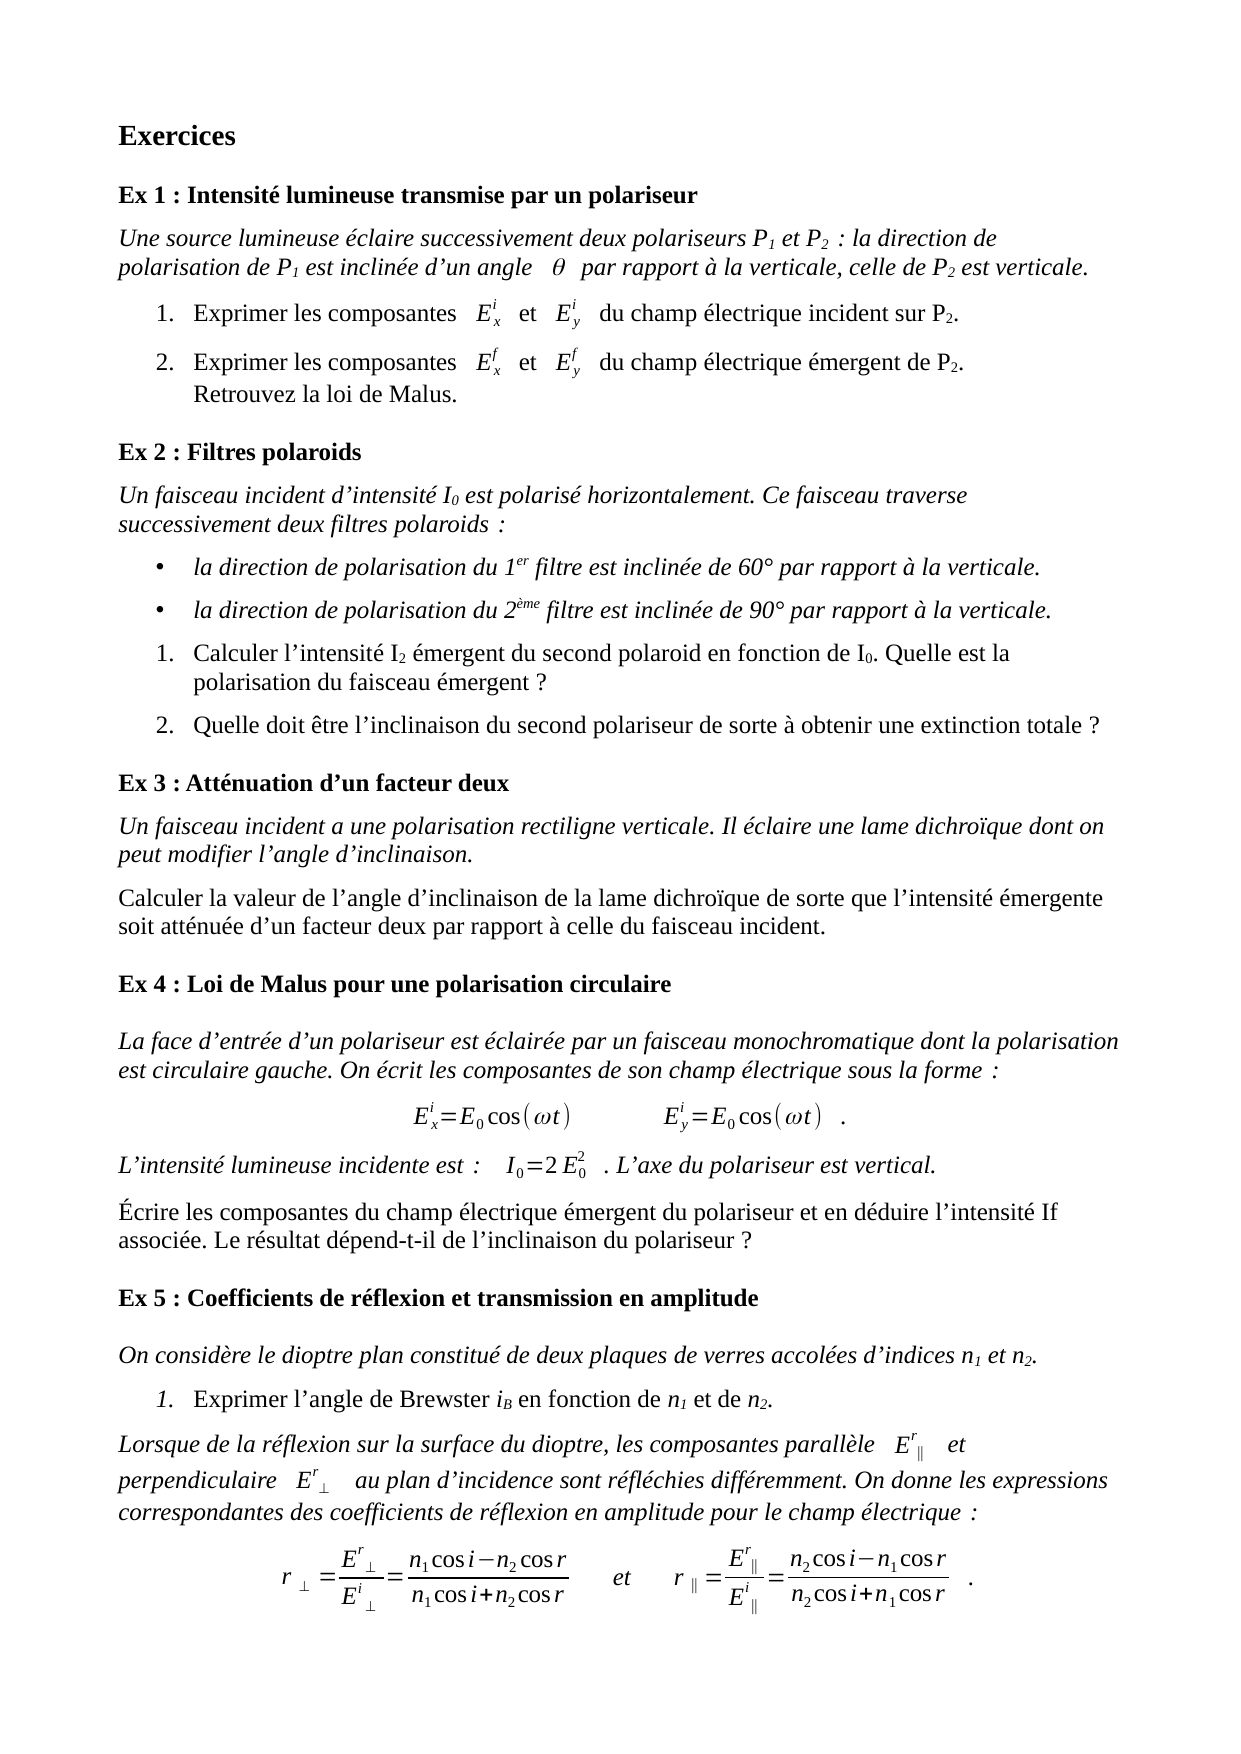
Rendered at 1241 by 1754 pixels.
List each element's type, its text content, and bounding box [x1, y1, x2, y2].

text Une source lumineuse éclaire successivement deux polariseurs P1 et P2 : la direction de polarisation de P1 est inclinée d’un anglepar rapport à la verticale, celle de P2 est verticale. [118, 223, 1122, 281]
list Retrouvez la loi de Malus. [156, 379, 1122, 408]
list Exprimer les composantesetdu champ électrique émergent de P2. [156, 345, 1122, 379]
list Quelle doit être l’inclinaison du second polariseur de sorte à obtenir une extinction totale ? [156, 710, 1122, 739]
text Un faisceau incident a une polarisation rectiligne verticale. Il éclaire une lame dichroïque dont on peut modifier l’angle d’inclinaison. [118, 811, 1122, 868]
list Calculer l’intensité I2 émergent du second polaroid en fonction de I0. Quelle est la polarisation du faisceau émergent ? [156, 638, 1122, 696]
text Lorsque de la réflexion sur la surface du dioptre, les composantes parallèleet perpendiculaireau plan d’incidence sont réfléchies différemment. On donne les expressions correspondantes des coefficients de réflexion en amplitude pour le champ électrique : [118, 1427, 1122, 1526]
text On considère le dioptre plan constitué de deux plaques de verres accolées d’indices n1 et n2. [118, 1341, 1122, 1369]
text Un faisceau incident d’intensité I0 est polarisé horizontalement. Ce faisceau traverse successivement deux filtres polaroids : [118, 480, 1122, 538]
text Exercices [118, 118, 1122, 152]
list la direction de polarisation du 2ème filtre est inclinée de 90° par rapport à la verticale. [156, 595, 1122, 624]
list Exprimer l’angle de Brewster iB en fonction de n1 et de n2. [156, 1384, 1122, 1412]
list Exprimer les composantesetdu champ électrique incident sur P2. [156, 295, 1122, 330]
text Ex 2 : Filtres polaroids [118, 437, 1122, 466]
text et . [118, 1540, 1122, 1615]
text Ex 4 : Loi de Malus pour une polarisation circulaire [118, 969, 1122, 998]
text L’intensité lumineuse incidente est : . L’axe du polariseur est vertical. [118, 1148, 1122, 1182]
list la direction de polarisation du 1er filtre est inclinée de 60° par rapport à la verticale. [156, 552, 1122, 581]
text Ex 5 : Coefficients de réflexion et transmission en amplitude [118, 1283, 1122, 1312]
text Écrire les composantes du champ électrique émergent du polariseur et en déduire l’intensité If associée. Le résultat dépend-t-il de l’inclinaison du polariseur ? [118, 1197, 1122, 1254]
text Ex 3 : Atténuation d’un facteur deux [118, 768, 1122, 796]
text La face d’entrée d’un polariseur est éclairée par un faisceau monochromatique dont la polarisation est circulaire gauche. On écrit les composantes de son champ électrique sous la forme : [118, 1026, 1122, 1084]
text Calculer la valeur de l’angle d’inclinaison de la lame dichroïque de sorte que l’intensité émergente soit atténuée d’un facteur deux par rapport à celle du faisceau incident. [118, 883, 1122, 940]
text Ex 1 : Intensité lumineuse transmise par un polariseur [118, 180, 1122, 209]
text . [118, 1098, 1122, 1133]
